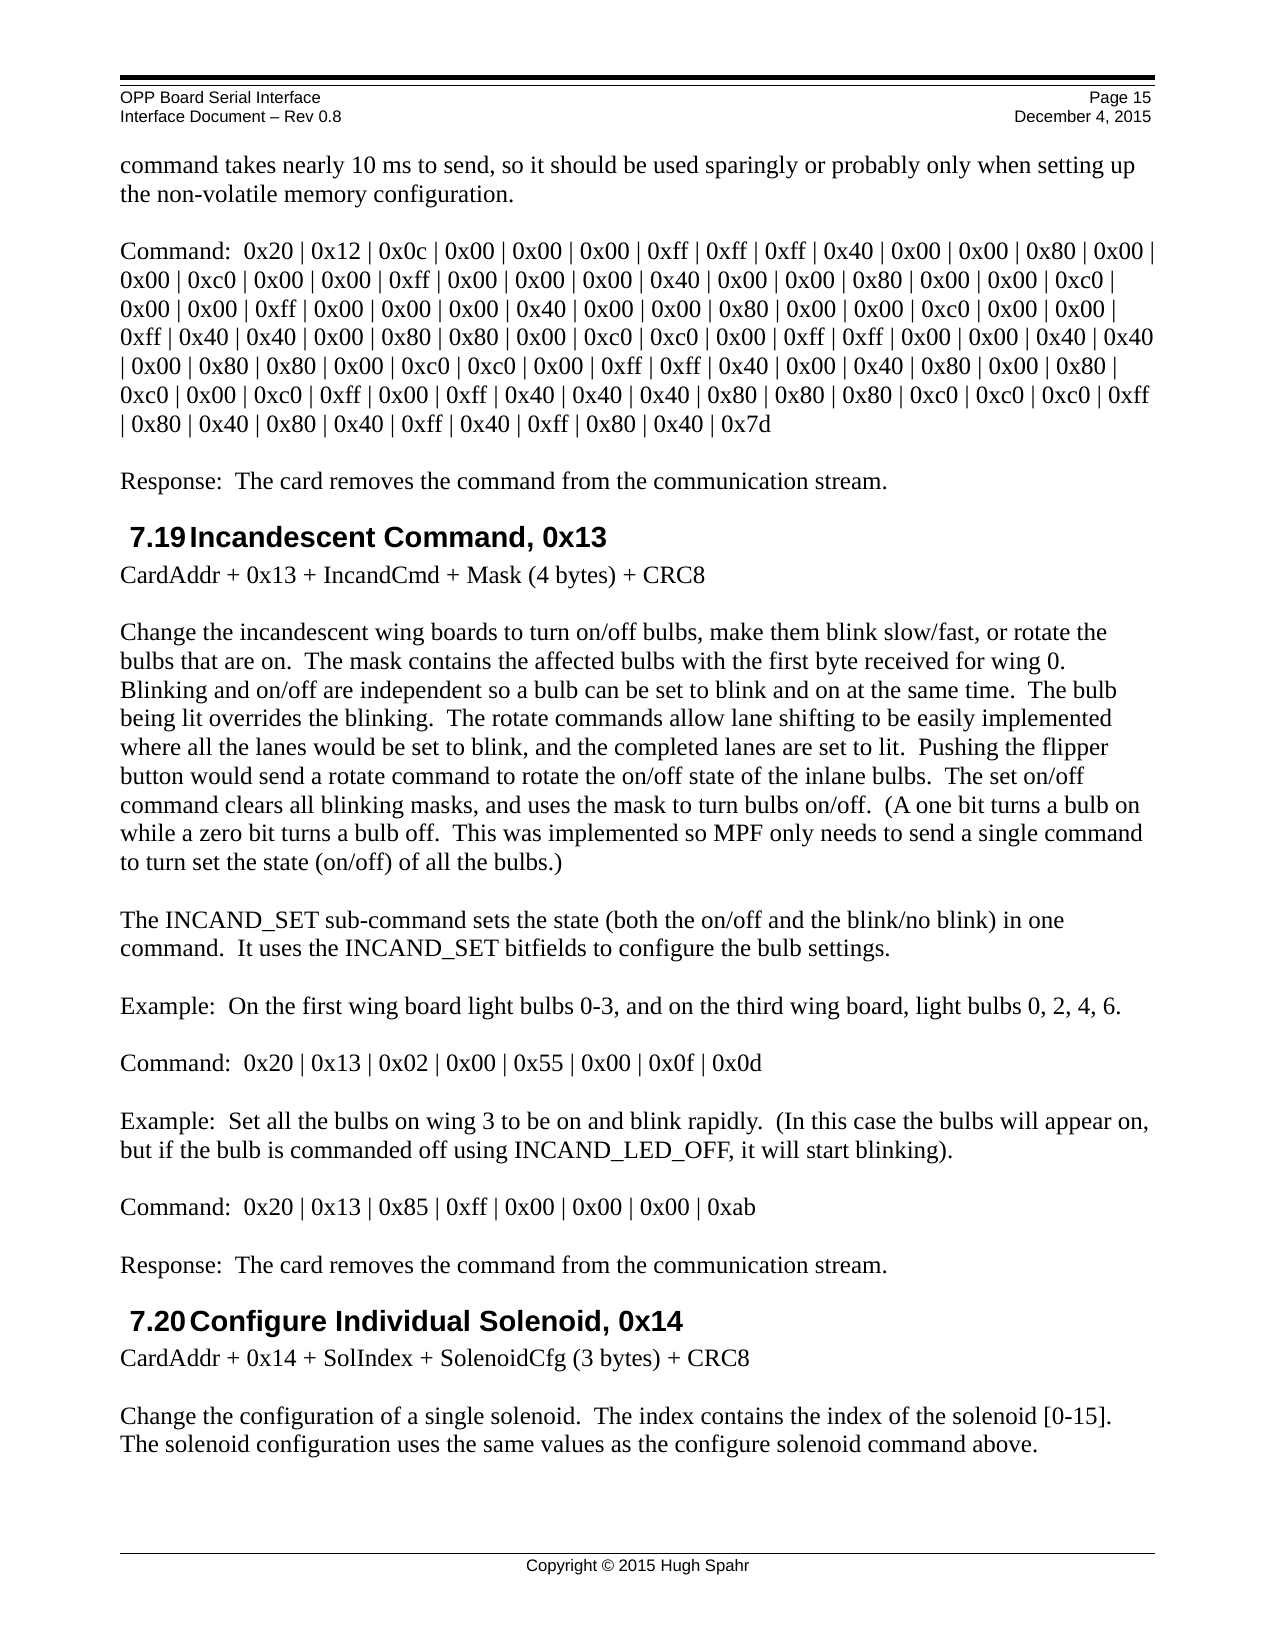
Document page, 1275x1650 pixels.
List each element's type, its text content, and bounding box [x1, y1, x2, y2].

text CardAddr + 0x13 + IncandCmd + Mask (4 bytes) + CRC8 [120, 560, 1155, 588]
text Change the configuration of a single solenoid. The index contains the index of the solenoid [0-15]. The solenoid configuration uses the same values as the configure solenoid command above. [120, 1401, 1155, 1458]
text Example: On the first wing board light bulbs 0-3, and on the third wing board, light bulbs 0, 2, 4, 6. [120, 991, 1155, 1020]
text Response: The card removes the command from the communication stream. [120, 1250, 1155, 1278]
text Change the incandescent wing boards to turn on/off bulbs, make them blink slow/fast, or rotate the bulbs that are on. The mask contains the affected bulbs with the first byte received for wing 0. Blinking and on/off are independent so a bulb can be set to blink and on at the same time. The bulb being lit overrides the blinking. The rotate commands allow lane shifting to be easily implemented where all the lanes would be set to blink, and the completed lanes are set to lit. Pushing the flipper button would send a rotate command to rotate the on/off state of the inlane bulbs. The set on/off command clears all blinking masks, and uses the mask to turn bulbs on/off. (A one bit turns a bulb on while a zero bit turns a bulb off. This was implemented so MPF only needs to send a single command to turn set the state (on/off) of all the bulbs.) [120, 617, 1155, 876]
text command takes nearly 10 ms to send, so it should be used sparingly or probably only when setting up the non-volatile memory configuration. [120, 150, 1155, 207]
text Command: 0x20 | 0x13 | 0x85 | 0xff | 0x00 | 0x00 | 0x00 | 0xab [120, 1192, 1155, 1221]
text CardAddr + 0x14 + SolIndex + SolenoidCfg (3 bytes) + CRC8 [120, 1343, 1155, 1372]
text Example: Set all the bulbs on wing 3 to be on and blink rapidly. (In this case the bulbs will appear on, but if the bulb is commanded off using INCAND_LED_OFF, it will start blinking). [120, 1106, 1155, 1163]
text The INCAND_SET sub-command sets the state (both the on/off and the blink/no blink) in one command. It uses the INCAND_SET bitfields to configure the bulb settings. [120, 905, 1155, 962]
text Response: The card removes the command from the communication stream. [120, 466, 1155, 495]
subtitle Incandescent Command, 0x13 [129, 520, 1155, 553]
text Command: 0x20 | 0x12 | 0x0c | 0x00 | 0x00 | 0x00 | 0xff | 0xff | 0xff | 0x40 | 0x00 | 0x00 | 0x80 | 0x00 | 0x00 | 0xc0 | 0x00 | 0x00 | 0xff | 0x00 | 0x00 | 0x00 | 0x40 | 0x00 | 0x00 | 0x80 | 0x00 | 0x00 | 0xc0 | 0x00 | 0x00 | 0xff | 0x00 | 0x00 | 0x00 | 0x40 | 0x00 | 0x00 | 0x80 | 0x00 | 0x00 | 0xc0 | 0x00 | 0x00 | 0xff | 0x40 | 0x40 | 0x00 | 0x80 | 0x80 | 0x00 | 0xc0 | 0xc0 | 0x00 | 0xff | 0xff | 0x00 | 0x00 | 0x40 | 0x40 | 0x00 | 0x80 | 0x80 | 0x00 | 0xc0 | 0xc0 | 0x00 | 0xff | 0xff | 0x40 | 0x00 | 0x40 | 0x80 | 0x00 | 0x80 | 0xc0 | 0x00 | 0xc0 | 0xff | 0x00 | 0xff | 0x40 | 0x40 | 0x40 | 0x80 | 0x80 | 0x80 | 0xc0 | 0xc0 | 0xc0 | 0xff | 0x80 | 0x40 | 0x80 | 0x40 | 0xff | 0x40 | 0xff | 0x80 | 0x40 | 0x7d [120, 236, 1155, 437]
text Command: 0x20 | 0x13 | 0x02 | 0x00 | 0x55 | 0x00 | 0x0f | 0x0d [120, 1048, 1155, 1077]
subtitle Configure Individual Solenoid, 0x14 [129, 1303, 1155, 1337]
